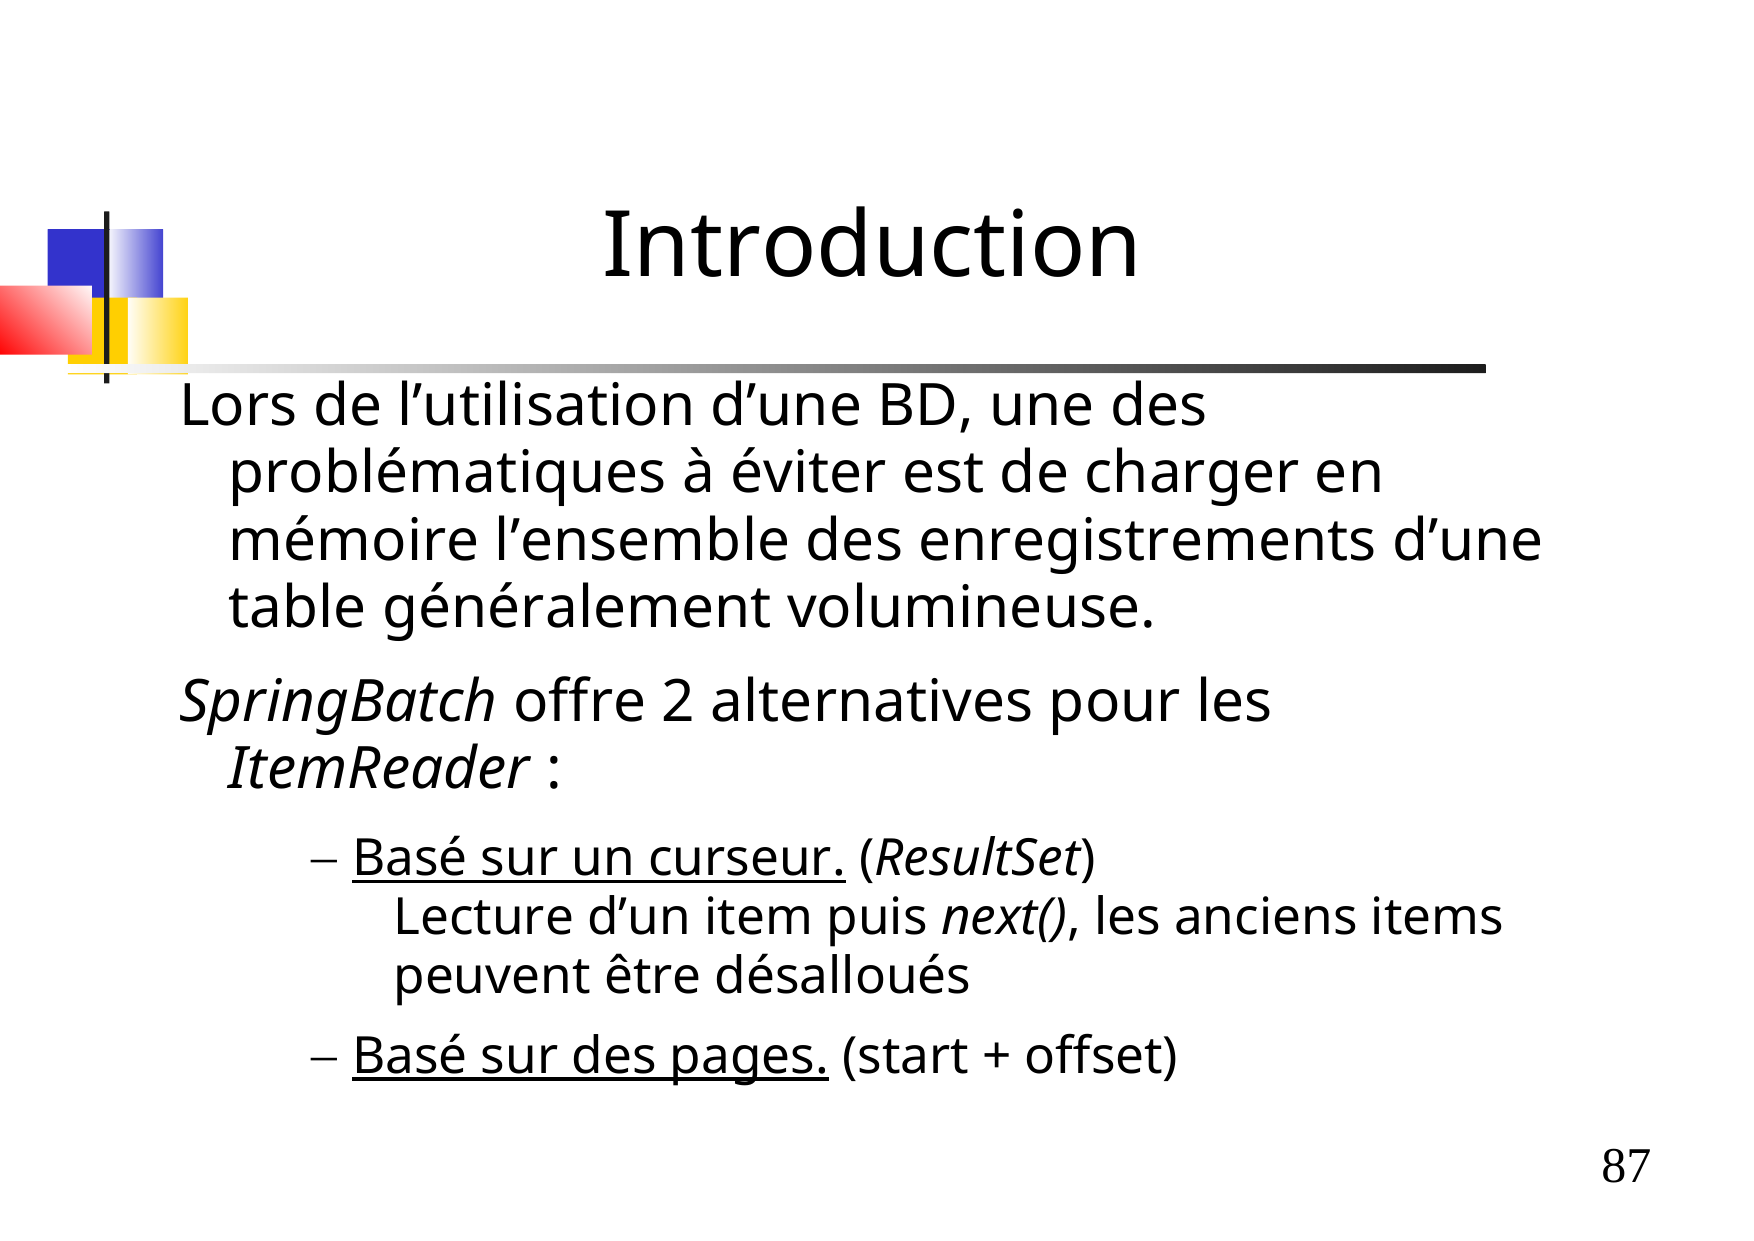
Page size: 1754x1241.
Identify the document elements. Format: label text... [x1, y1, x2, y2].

title Introduction [179, 139, 1567, 351]
list Lors de l’utilisation d’une BD, une des problématiques à éviter est de charger en mémoire l’ensemble des enregistrements d’une table généralement volumineuse. SpringBatch offre 2 alternatives pour les ItemReader : Basé sur un curseur. (ResultSet) Lecture d’un item puis next(), les anciens items peuvent être désalloués Basé sur des pages. (start + offset) [179, 371, 1567, 1091]
